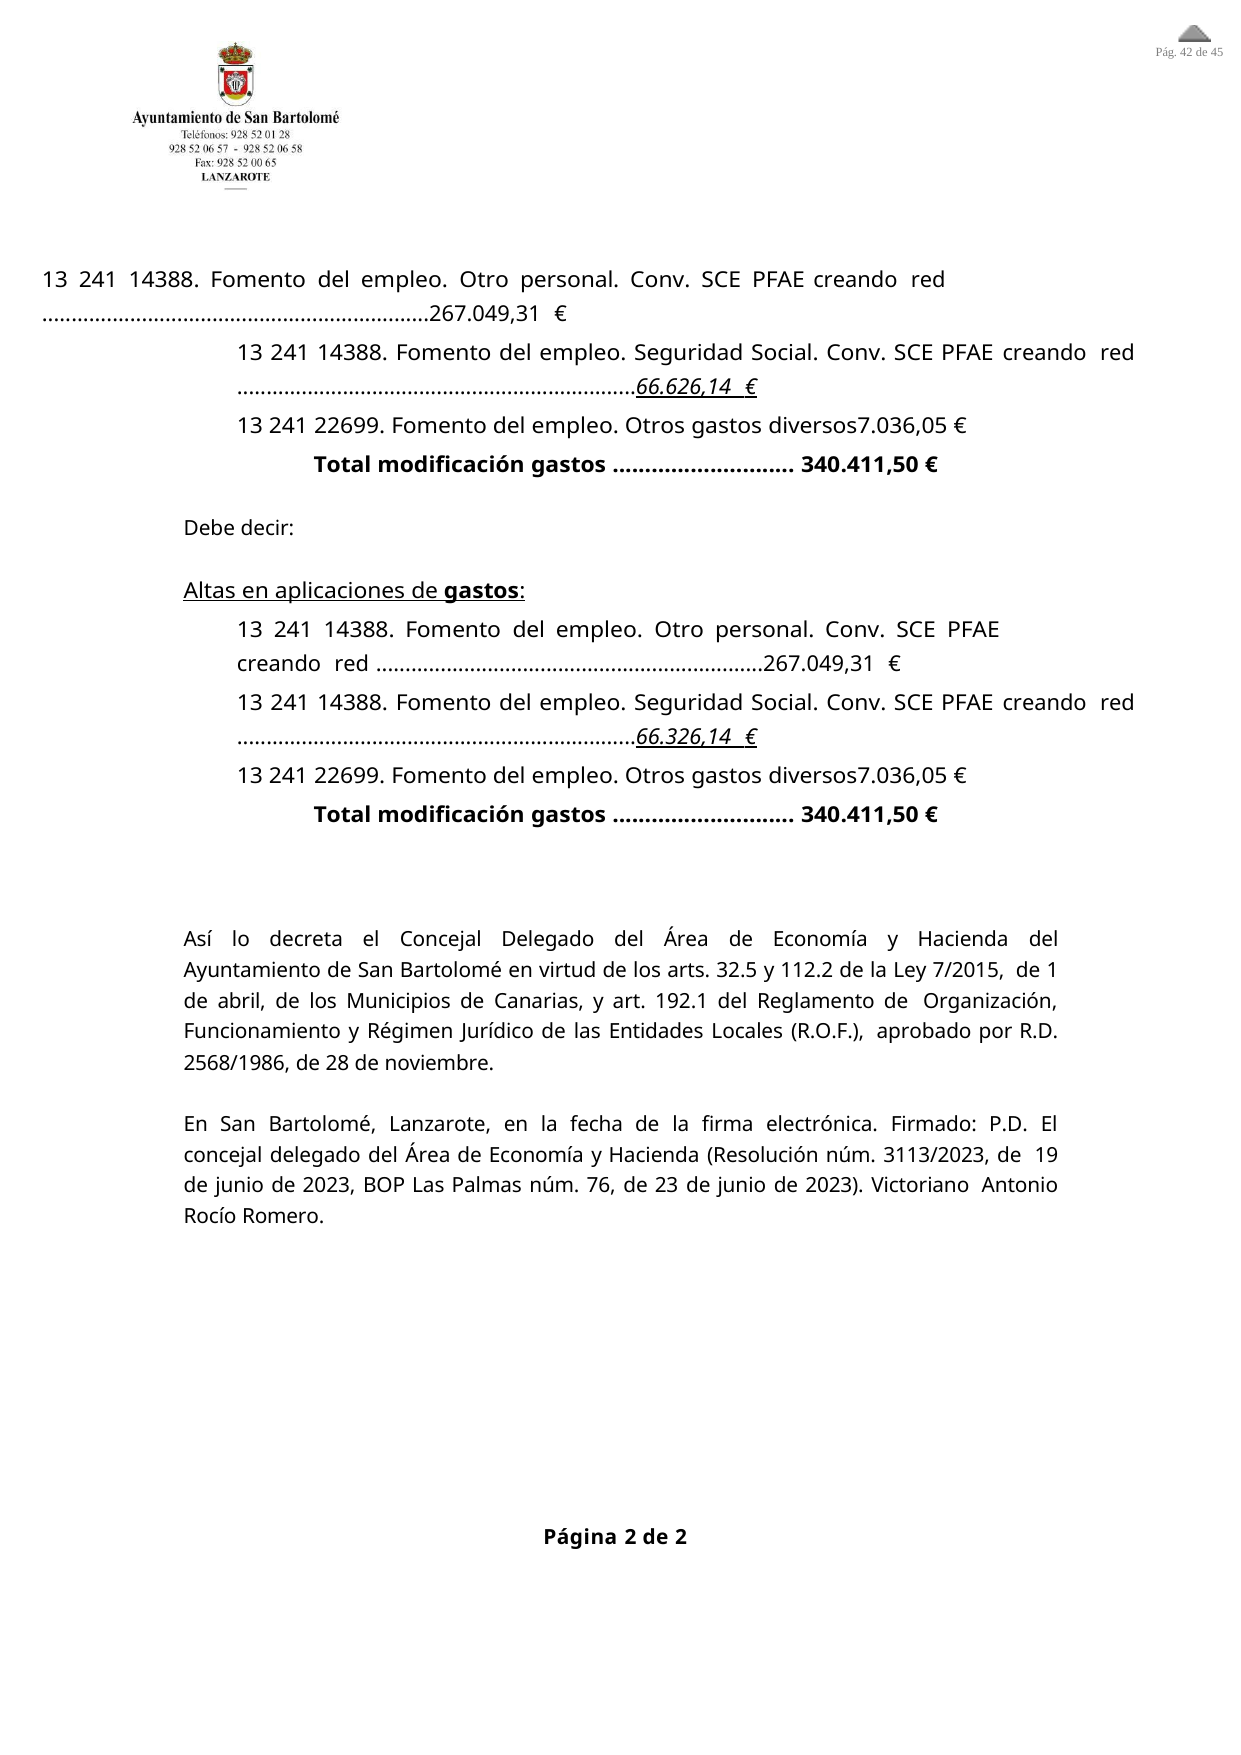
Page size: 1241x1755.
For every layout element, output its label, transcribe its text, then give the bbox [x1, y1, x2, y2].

text Debe decir: [183, 513, 1236, 541]
text Así lo decreta el Concejal Delegado del Área de Economía y Hacienda del Ayuntamiento de San Bartolomé en virtud de los arts. 32.5 y 112.2 de la Ley 7/2015, de 1 de abril, de los Municipios de Canarias, y art. 192.1 del Reglamento de Organización, Funcionamiento y Régimen Jurídico de las Entidades Locales (R.O.F.), aprobado por R.D. 2568/1986, de 28 de noviembre. [183, 924, 1058, 1076]
text 13 241 22699. Fomento del empleo. Otros gastos diversos7.036,05 € [237, 411, 1236, 440]
text En San Bartolomé, Lanzarote, en la fecha de la firma electrónica. Firmado: P.D. El concejal delegado del Área de Economía y Hacienda (Resolución núm. 3113/2023, de 19 de junio de 2023, BOP Las Palmas núm. 76, de 23 de junio de 2023). Victoriano Antonio Rocío Romero. [183, 1109, 1058, 1230]
text 13 241 14388. Fomento del empleo. Seguridad Social. Conv. SCE PFAE creando red ....................................................................66.326,14 € [237, 687, 1135, 751]
subtitle 13 241 14388. Fomento del empleo. Otro personal. Conv. SCE PFAE creando red ..................................................................267.049,31 € [42, 264, 1077, 328]
text Total modificación gastos ............................ 340.411,50 € [313, 799, 1236, 829]
text 13 241 14388. Fomento del empleo. Seguridad Social. Conv. SCE PFAE creando red ....................................................................66.626,14 € [237, 337, 1135, 401]
text 13 241 14388. Fomento del empleo. Otro personal. Conv. SCE PFAE creando red ..................................................................267.049,31 € [237, 613, 1077, 677]
text Total modificación gastos ............................ 340.411,50 € [313, 449, 1236, 479]
subtitle Altas en aplicaciones de gastos: [183, 575, 1236, 604]
text 13 241 22699. Fomento del empleo. Otros gastos diversos7.036,05 € [237, 760, 1236, 790]
